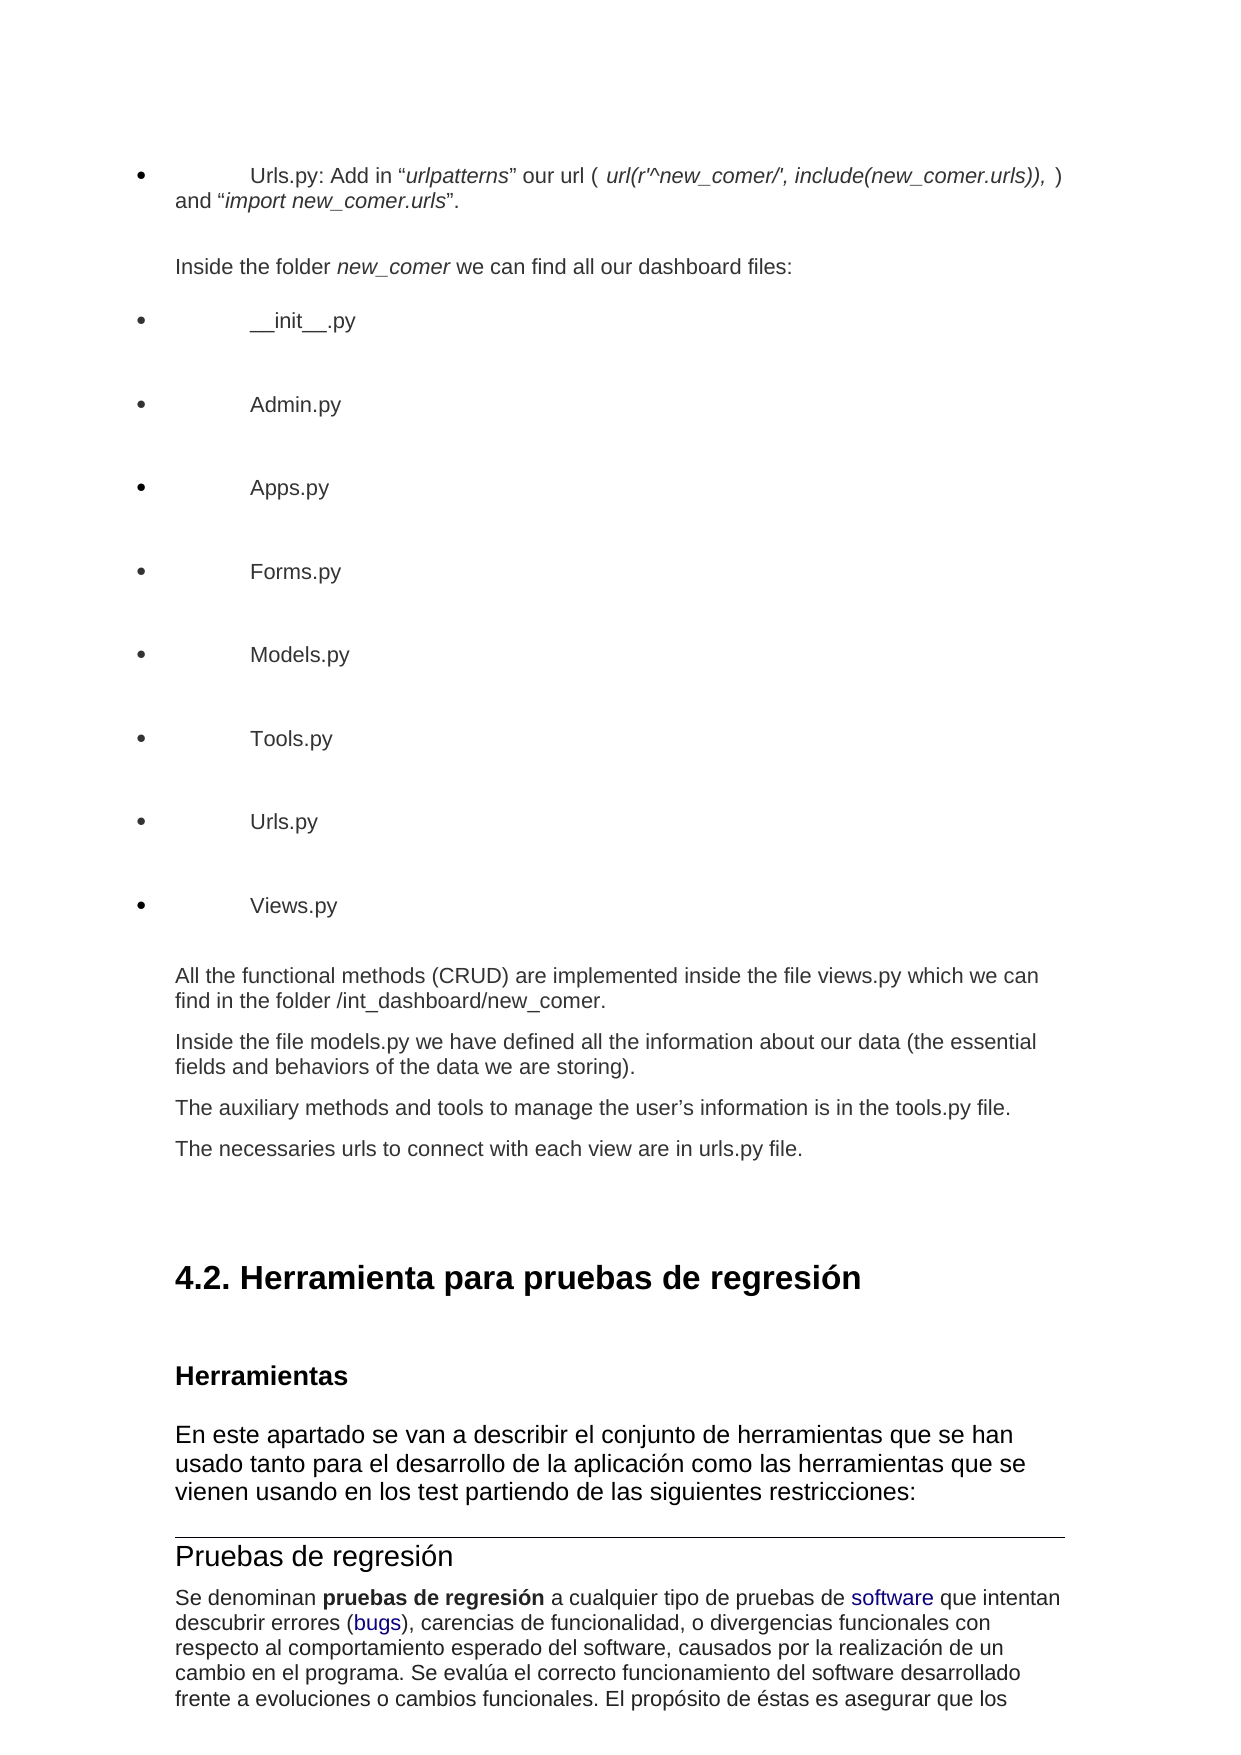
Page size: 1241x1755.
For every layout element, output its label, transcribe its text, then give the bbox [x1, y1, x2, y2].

text Herramientas [175, 1360, 1065, 1391]
list Admin.py [137, 391, 1065, 417]
list __init__.py [137, 308, 1065, 333]
list Views.py [137, 893, 1065, 918]
text En este apartado se van a describir el conjunto de herramientas que se han usado tanto para el desarrollo de la aplicación como las herramientas que se vienen usando en los test partiendo de las siguientes restricciones: [175, 1420, 1065, 1506]
list Urls.py [137, 809, 1065, 834]
list Models.py [137, 642, 1065, 667]
list Forms.py [137, 558, 1065, 584]
text 4.2. Herramienta para pruebas de regresión [175, 1258, 1065, 1296]
text The auxiliary methods and tools to manage the user’s information is in the tools.py file. [175, 1095, 1065, 1120]
text Pruebas de regresión [175, 1538, 1065, 1572]
list Tools.py [137, 726, 1065, 751]
text The necessaries urls to connect with each view are in urls.py file. [175, 1136, 1065, 1161]
text Inside the folder new_comer we can find all our dashboard files: [175, 253, 1065, 279]
text All the functional methods (CRUD) are implemented inside the file views.py which we can find in the folder /int_dashboard/new_comer. [175, 963, 1065, 1013]
list Urls.py: Add in “urlpatterns” our url ( url(r'^new_comer/', include(new_comer.urls)), ) and “import new_comer.urls”. [137, 162, 1065, 213]
text Se denominan pruebas de regresión a cualquier tipo de pruebas de software que intentan descubrir errores (bugs), carencias de funcionalidad, o divergencias funcionales con respecto al comportamiento esperado del software, causados por la realización de un cambio en el programa. Se evalúa el correcto funcionamiento del software desarrollado frente a evoluciones o cambios funcionales. El propósito de éstas es asegurar que los [175, 1584, 1065, 1711]
list Apps.py [137, 475, 1065, 500]
text Inside the file models.py we have defined all the information about our data (the essential fields and behaviors of the data we are storing). [175, 1029, 1065, 1079]
